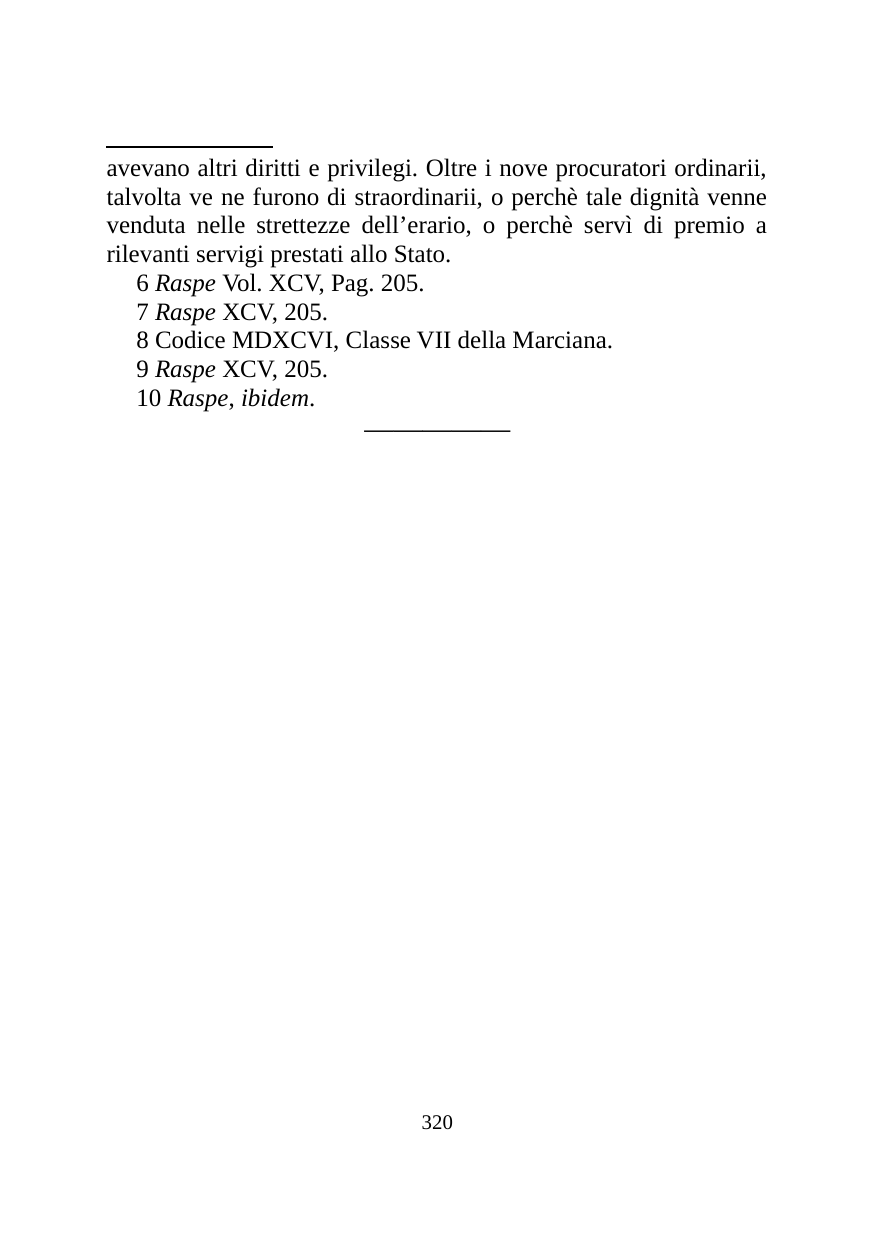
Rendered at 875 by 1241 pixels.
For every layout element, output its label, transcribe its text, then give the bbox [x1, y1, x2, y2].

text Codice MDXCVI, Classe VII della Marciana. [106, 325, 768, 354]
text Raspe XCV, 205. [106, 354, 768, 383]
text Raspe, ibidem. [106, 383, 768, 412]
text avevano altri diritti e privilegi. Oltre i nove procuratori ordinarii, talvolta ve ne furono di straordinarii, o perchè tale dignità venne venduta nelle strettezze dell’erario, o perchè servì di premio a rilevanti servigi prestati allo Stato. [106, 153, 768, 268]
subtitle ――――― [106, 412, 768, 445]
text Raspe Vol. XCV, Pag. 205. [106, 268, 768, 297]
text Raspe XCV, 205. [106, 297, 768, 325]
